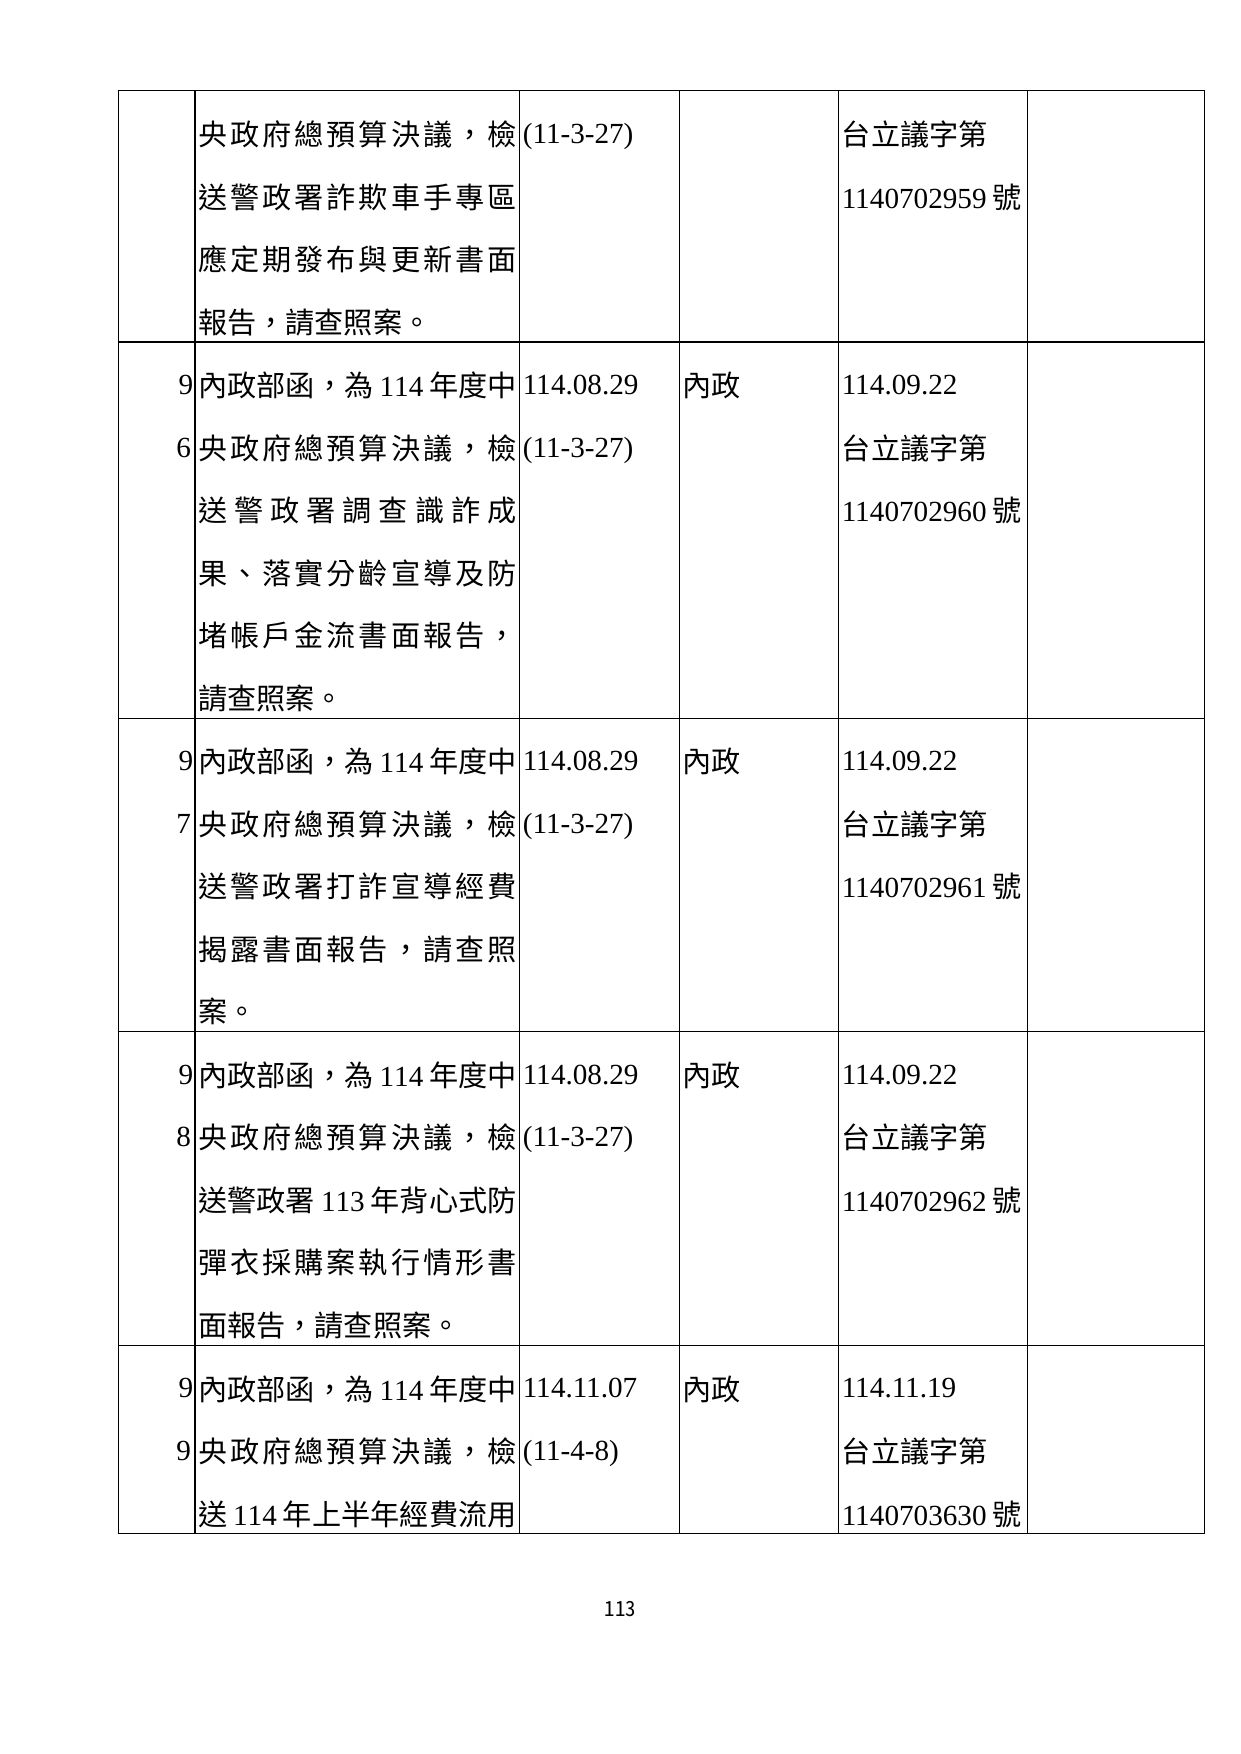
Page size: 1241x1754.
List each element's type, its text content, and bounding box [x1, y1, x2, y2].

table_cell [680, 91, 838, 341]
table_cell [119, 1032, 194, 1344]
table_cell [1028, 343, 1204, 717]
table_cell [119, 719, 194, 1031]
table_cell 內政 [680, 719, 838, 1031]
table_cell 內政部函，為114年度中央政府總預算決議，檢送警政署113年背心式防彈衣採購案執行情形書面報告，請查照案。 [196, 1032, 519, 1344]
table_cell 114.09.22 台立議字第1140702961號 [839, 719, 1027, 1031]
table_cell [1028, 719, 1204, 1031]
table_cell 內政部函，為114年度中央政府總預算決議，檢送警政署調查識詐成果、落實分齡宣導及防堵帳戶金流書面報告，請查照案。 [196, 343, 519, 717]
table_cell 114.08.29 (11-3-27) [520, 719, 679, 1031]
table_cell [1028, 1346, 1204, 1533]
table_cell [119, 1346, 194, 1533]
table_cell [1028, 91, 1204, 341]
table_cell (11-3-27) [520, 91, 679, 341]
table_cell 內政 [680, 1346, 838, 1533]
table_cell [119, 91, 194, 341]
table_cell 114.11.19 台立議字第1140703630號 [839, 1346, 1027, 1533]
table_cell 114.08.29 (11-3-27) [520, 343, 679, 717]
table_cell 央政府總預算決議，檢送警政署詐欺車手專區應定期發布與更新書面報告，請查照案。 [196, 91, 519, 341]
table_cell 內政部函，為114年度中央政府總預算決議，檢送警政署打詐宣導經費揭露書面報告，請查照案。 [196, 719, 519, 1031]
table_cell 114.09.22 台立議字第1140702962號 [839, 1032, 1027, 1344]
table_cell [1028, 1032, 1204, 1344]
table_cell 114.11.07 (11-4-8) [520, 1346, 679, 1533]
table_cell 內政 [680, 343, 838, 717]
table_cell 台立議字第1140702959號 [839, 91, 1027, 341]
table_cell 114.08.29 (11-3-27) [520, 1032, 679, 1344]
table_cell 內政部函，為114年度中央政府總預算決議，檢送114年上半年經費流用 [196, 1346, 519, 1533]
table_cell [119, 343, 194, 717]
table_cell 內政 [680, 1032, 838, 1344]
table_cell 114.09.22 台立議字第1140702960號 [839, 343, 1027, 717]
